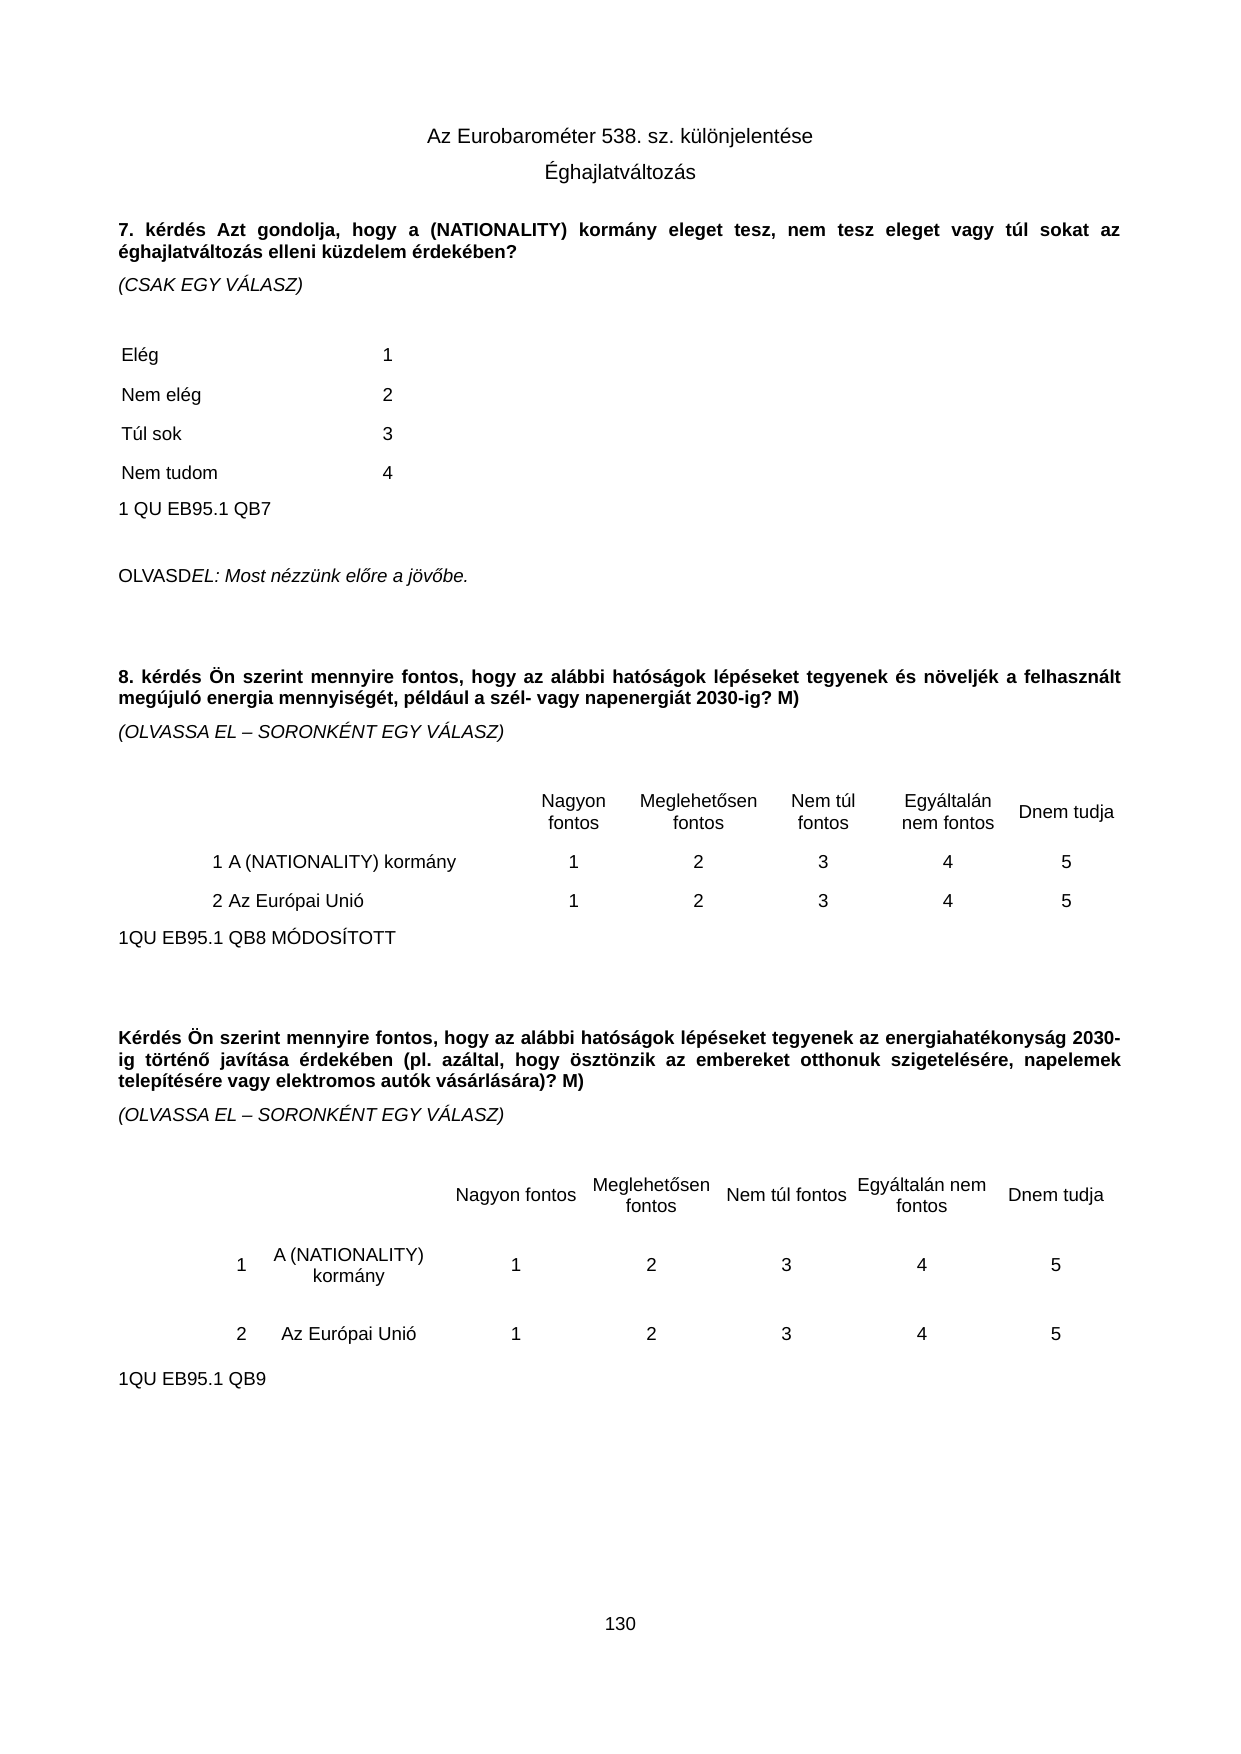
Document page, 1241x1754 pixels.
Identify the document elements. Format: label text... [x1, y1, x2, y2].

table_cell 4 [257, 453, 395, 492]
text 8. kérdés Ön szerint mennyire fontos, hogy az alábbi hatóságok lépéseket tegyenek és növeljék a felhasznált megújuló energia mennyiségét, például a szél- vagy napenergiát 2030-ig? M) [118, 665, 1122, 708]
table_cell 3 [761, 842, 886, 881]
table_header Egyáltalán nem fontos [886, 781, 1010, 842]
table_header Elég [118, 335, 257, 374]
table_header 1 [257, 335, 395, 374]
table_cell 2 [118, 1305, 249, 1362]
text 7. kérdés Azt gondolja, hogy a (NATIONALITY) kormány eleget tesz, nem tesz eleget vagy túl sokat az éghajlatváltozás elleni küzdelem érdekében? [118, 219, 1122, 262]
table_header Nem túl fontos [719, 1165, 854, 1225]
table_cell 1 [511, 842, 636, 881]
table_cell 5 [1010, 881, 1122, 921]
table_header Meglehetősen fontos [636, 781, 761, 842]
table_cell 1 [118, 1225, 249, 1304]
table_cell 4 [854, 1305, 989, 1362]
table_cell 1 [448, 1305, 583, 1362]
table_cell 2 [257, 375, 395, 414]
table_cell 2 [636, 842, 761, 881]
table_cell 3 [257, 414, 395, 453]
table_header Dnem tudja [989, 1165, 1122, 1225]
table_header Nagyon fontos [511, 781, 636, 842]
text (CSAK EGY VÁLASZ) [118, 274, 1122, 296]
table_cell 5 [1010, 842, 1122, 881]
table_cell 2 [584, 1305, 719, 1362]
text OLVASDEL: Most nézzünk előre a jövőbe. [118, 565, 1122, 587]
table_header Egyáltalán nem fontos [854, 1165, 989, 1225]
table_cell Nem tudom [118, 453, 257, 492]
table_header [249, 1165, 448, 1225]
table_cell A (NATIONALITY) kormány [225, 842, 511, 881]
table_cell 4 [854, 1225, 989, 1304]
table_header Dnem tudja [1010, 781, 1122, 842]
table_cell 4 [886, 881, 1010, 921]
table_cell 5 [989, 1225, 1122, 1304]
table_cell Túl sok [118, 414, 257, 453]
table_header Nem túl fontos [761, 781, 886, 842]
table_cell 3 [719, 1225, 854, 1304]
table_cell 3 [761, 881, 886, 921]
table_cell 1 [511, 881, 636, 921]
table_cell 2 [118, 881, 225, 921]
table_cell 2 [584, 1225, 719, 1304]
table_cell Nem elég [118, 375, 257, 414]
text 1QU EB95.1 QB8 MÓDOSÍTOTT [118, 927, 1122, 948]
table_cell Az Európai Unió [249, 1305, 448, 1362]
table_header [118, 1165, 249, 1225]
table_header Meglehetősen fontos [584, 1165, 719, 1225]
table_cell Az Európai Unió [225, 881, 511, 921]
text 1QU EB95.1 QB9 [118, 1368, 1122, 1389]
text (OLVASSA EL – SORONKÉNT EGY VÁLASZ) [118, 720, 1122, 742]
text Kérdés Ön szerint mennyire fontos, hogy az alábbi hatóságok lépéseket tegyenek az energiahatékonyság 2030-ig történő javítása érdekében (pl. azáltal, hogy ösztönzik az embereket otthonuk szigetelésére, napelemek telepítésére vagy elektromos autók vásárlására)? M) [118, 1027, 1122, 1092]
text (OLVASSA EL – SORONKÉNT EGY VÁLASZ) [118, 1103, 1122, 1125]
table_cell A (NATIONALITY) kormány [249, 1225, 448, 1304]
table_header [118, 781, 225, 842]
table_header [225, 781, 511, 842]
table_header Nagyon fontos [448, 1165, 583, 1225]
table_cell 3 [719, 1305, 854, 1362]
table_cell 4 [886, 842, 1010, 881]
table_cell 1 [118, 842, 225, 881]
table_cell 1 [448, 1225, 583, 1304]
text 1 QU EB95.1 QB7 [118, 498, 1122, 520]
table_cell 2 [636, 881, 761, 921]
table_cell 5 [989, 1305, 1122, 1362]
